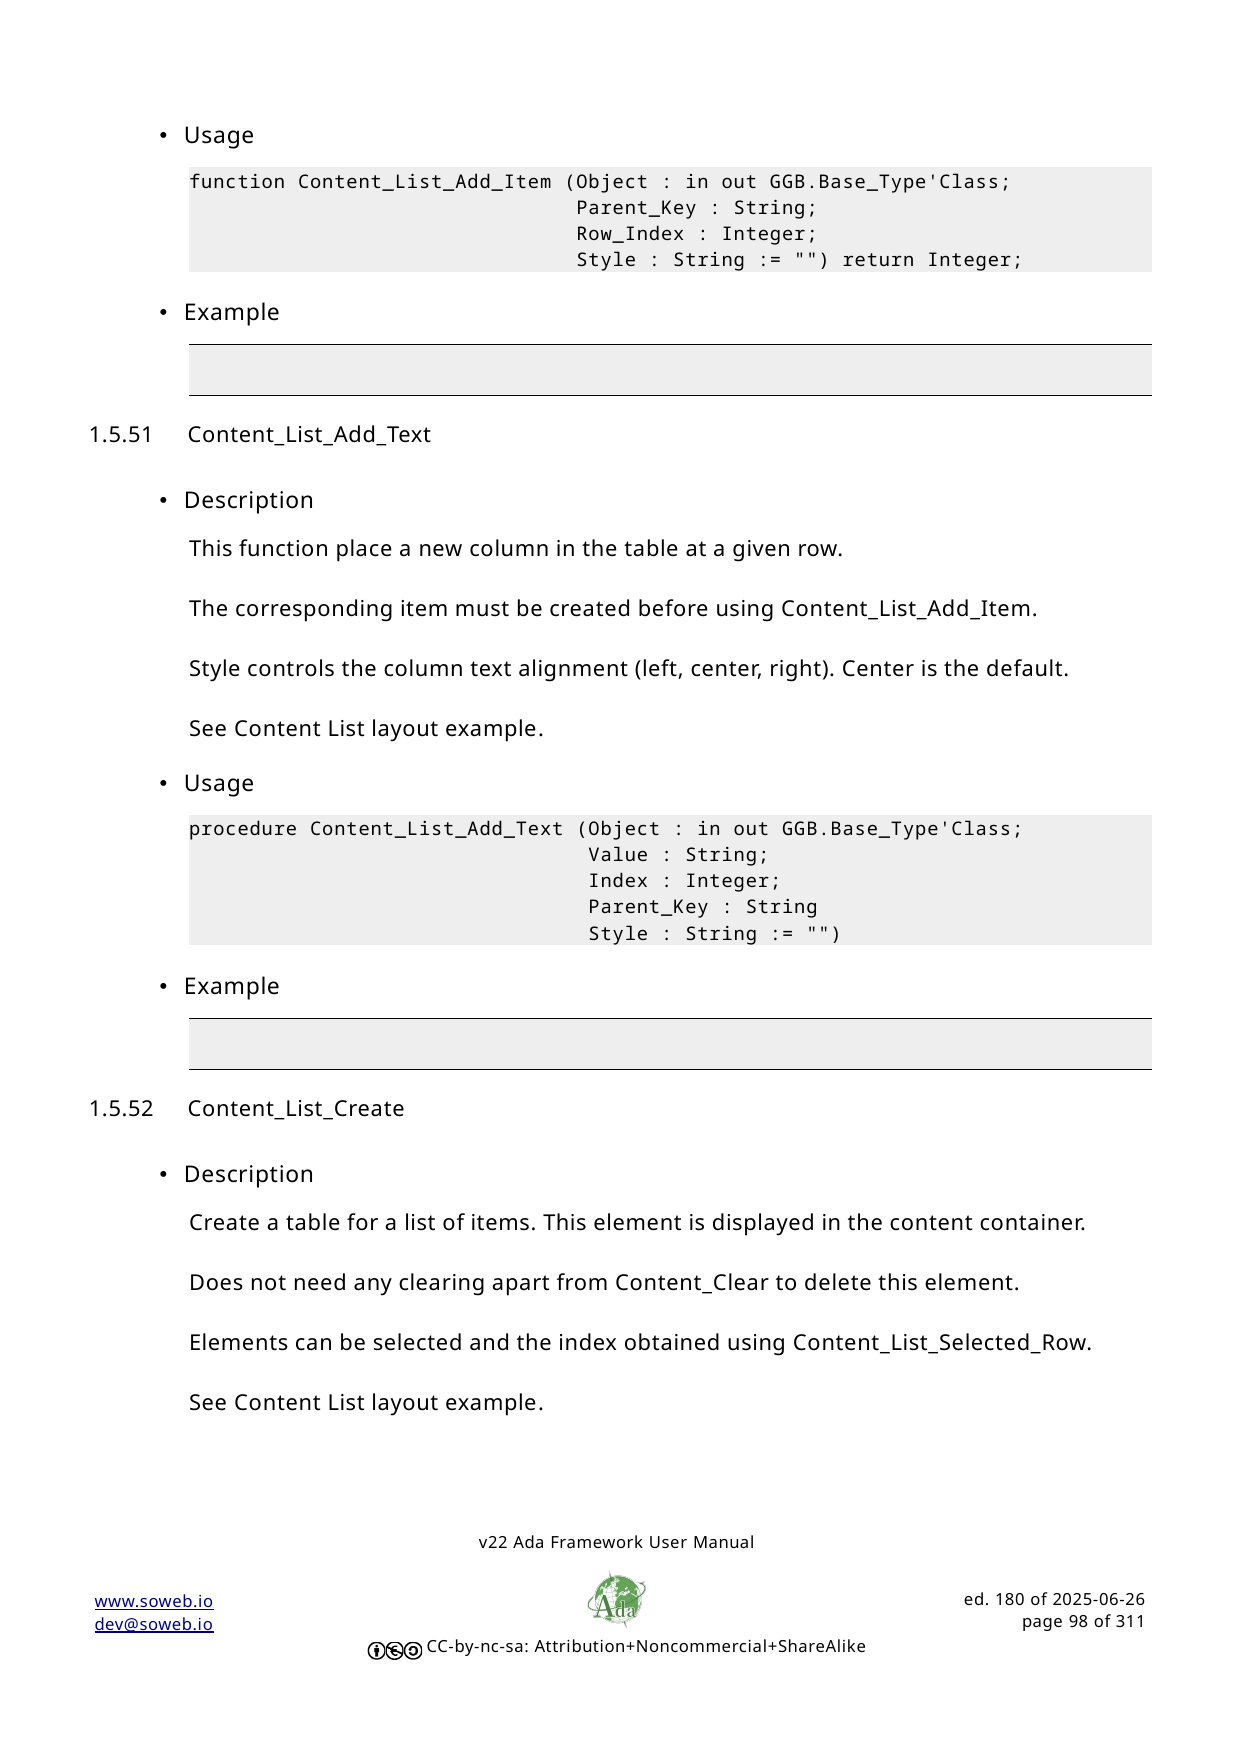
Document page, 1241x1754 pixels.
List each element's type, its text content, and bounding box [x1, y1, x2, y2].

subtitle Example [159, 295, 1152, 327]
text See Content List layout example. [189, 713, 1152, 743]
text procedure Content_List_Add_Text (Object : in out GGB.Base_Type'Class; [189, 815, 1152, 841]
text Create a table for a list of items. This element is displayed in the content container. [189, 1206, 1152, 1236]
subtitle Content_List_Add_Text [88, 419, 1152, 460]
text Index : Integer; [189, 867, 1152, 893]
text Style : String := "") [189, 919, 1152, 945]
subtitle Content_List_Create [88, 1093, 1152, 1134]
subtitle Example [159, 969, 1152, 1000]
subtitle Usage [159, 766, 1152, 797]
text Style controls the column text alignment (left, center, right). Center is the default. [189, 653, 1152, 683]
text Does not need any clearing apart from Content_Clear to delete this element. [189, 1266, 1152, 1296]
text This function place a new column in the table at a given row. [189, 533, 1152, 563]
picture [587, 1570, 646, 1629]
subtitle Usage [159, 118, 1152, 150]
text function Content_List_Add_Item (Object : in out GGB.Base_Type'Class; Parent_Key : String; Row_Index : Integer; Style : String := "") return Integer; [189, 167, 1152, 272]
text Elements can be selected and the index obtained using Content_List_Selected_Row. [189, 1326, 1152, 1356]
text See Content List layout example. [189, 1386, 1152, 1416]
subtitle Description [159, 1157, 1152, 1189]
text The corresponding item must be created before using Content_List_Add_Item. [189, 593, 1152, 623]
picture [367, 1642, 423, 1660]
text Parent_Key : String [189, 893, 1152, 919]
subtitle Description [159, 484, 1152, 515]
text Value : String; [189, 841, 1152, 867]
